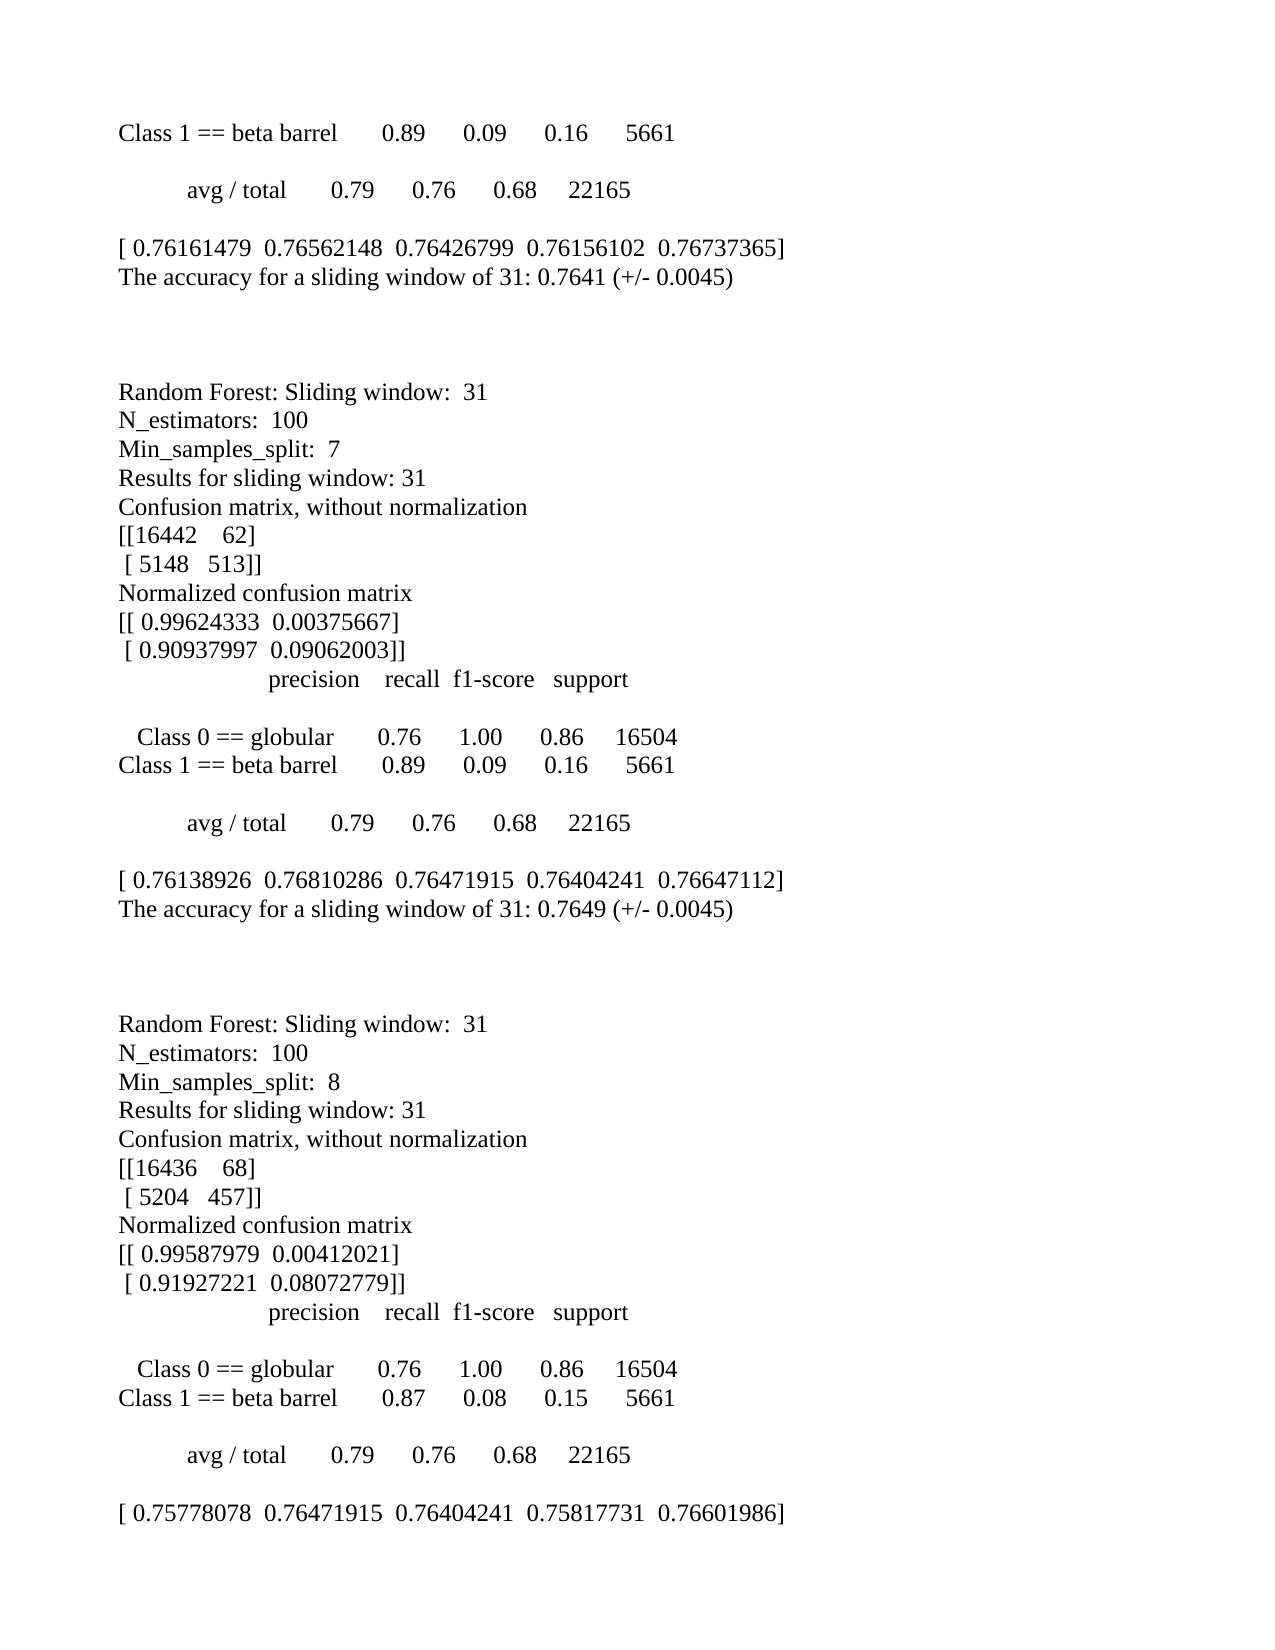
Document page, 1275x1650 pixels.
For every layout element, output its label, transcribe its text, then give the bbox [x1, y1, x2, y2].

text The accuracy for a sliding window of 31: 0.7641 (+/- 0.0045) [118, 262, 1157, 291]
text avg / total 0.79 0.76 0.68 22165 [118, 176, 1157, 204]
text Class 0 == globular 0.76 1.00 0.86 16504 [118, 1354, 1157, 1383]
text Random Forest: Sliding window: 31 [118, 1009, 1157, 1038]
text Confusion matrix, without normalization [118, 1124, 1157, 1153]
text Class 1 == beta barrel 0.89 0.09 0.16 5661 [118, 118, 1157, 147]
text precision recall f1-score support [118, 1297, 1157, 1326]
text [ 0.76138926 0.76810286 0.76471915 0.76404241 0.76647112] [118, 866, 1157, 894]
text Results for sliding window: 31 [118, 1096, 1157, 1124]
text [ 0.90937997 0.09062003]] [118, 636, 1157, 664]
text Class 0 == globular 0.76 1.00 0.86 16504 [118, 722, 1157, 751]
text Min_samples_split: 7 [118, 434, 1157, 463]
text Confusion matrix, without normalization [118, 492, 1157, 521]
text [[16442 62] [118, 521, 1157, 549]
text [[ 0.99624333 0.00375667] [118, 607, 1157, 636]
text Min_samples_split: 8 [118, 1067, 1157, 1096]
text [ 0.91927221 0.08072779]] [118, 1268, 1157, 1297]
text Results for sliding window: 31 [118, 463, 1157, 492]
text [[16436 68] [118, 1153, 1157, 1182]
text avg / total 0.79 0.76 0.68 22165 [118, 1441, 1157, 1469]
text N_estimators: 100 [118, 406, 1157, 434]
text Class 1 == beta barrel 0.89 0.09 0.16 5661 [118, 751, 1157, 779]
text Normalized confusion matrix [118, 1211, 1157, 1239]
text Class 1 == beta barrel 0.87 0.08 0.15 5661 [118, 1383, 1157, 1412]
text [ 5204 457]] [118, 1182, 1157, 1211]
text [ 5148 513]] [118, 549, 1157, 578]
text [ 0.76161479 0.76562148 0.76426799 0.76156102 0.76737365] [118, 233, 1157, 262]
text precision recall f1-score support [118, 664, 1157, 693]
text avg / total 0.79 0.76 0.68 22165 [118, 808, 1157, 837]
text [[ 0.99587979 0.00412021] [118, 1239, 1157, 1268]
text Normalized confusion matrix [118, 578, 1157, 607]
text The accuracy for a sliding window of 31: 0.7649 (+/- 0.0045) [118, 894, 1157, 923]
text [ 0.75778078 0.76471915 0.76404241 0.75817731 0.76601986] [118, 1498, 1157, 1527]
text N_estimators: 100 [118, 1038, 1157, 1067]
text Random Forest: Sliding window: 31 [118, 377, 1157, 406]
